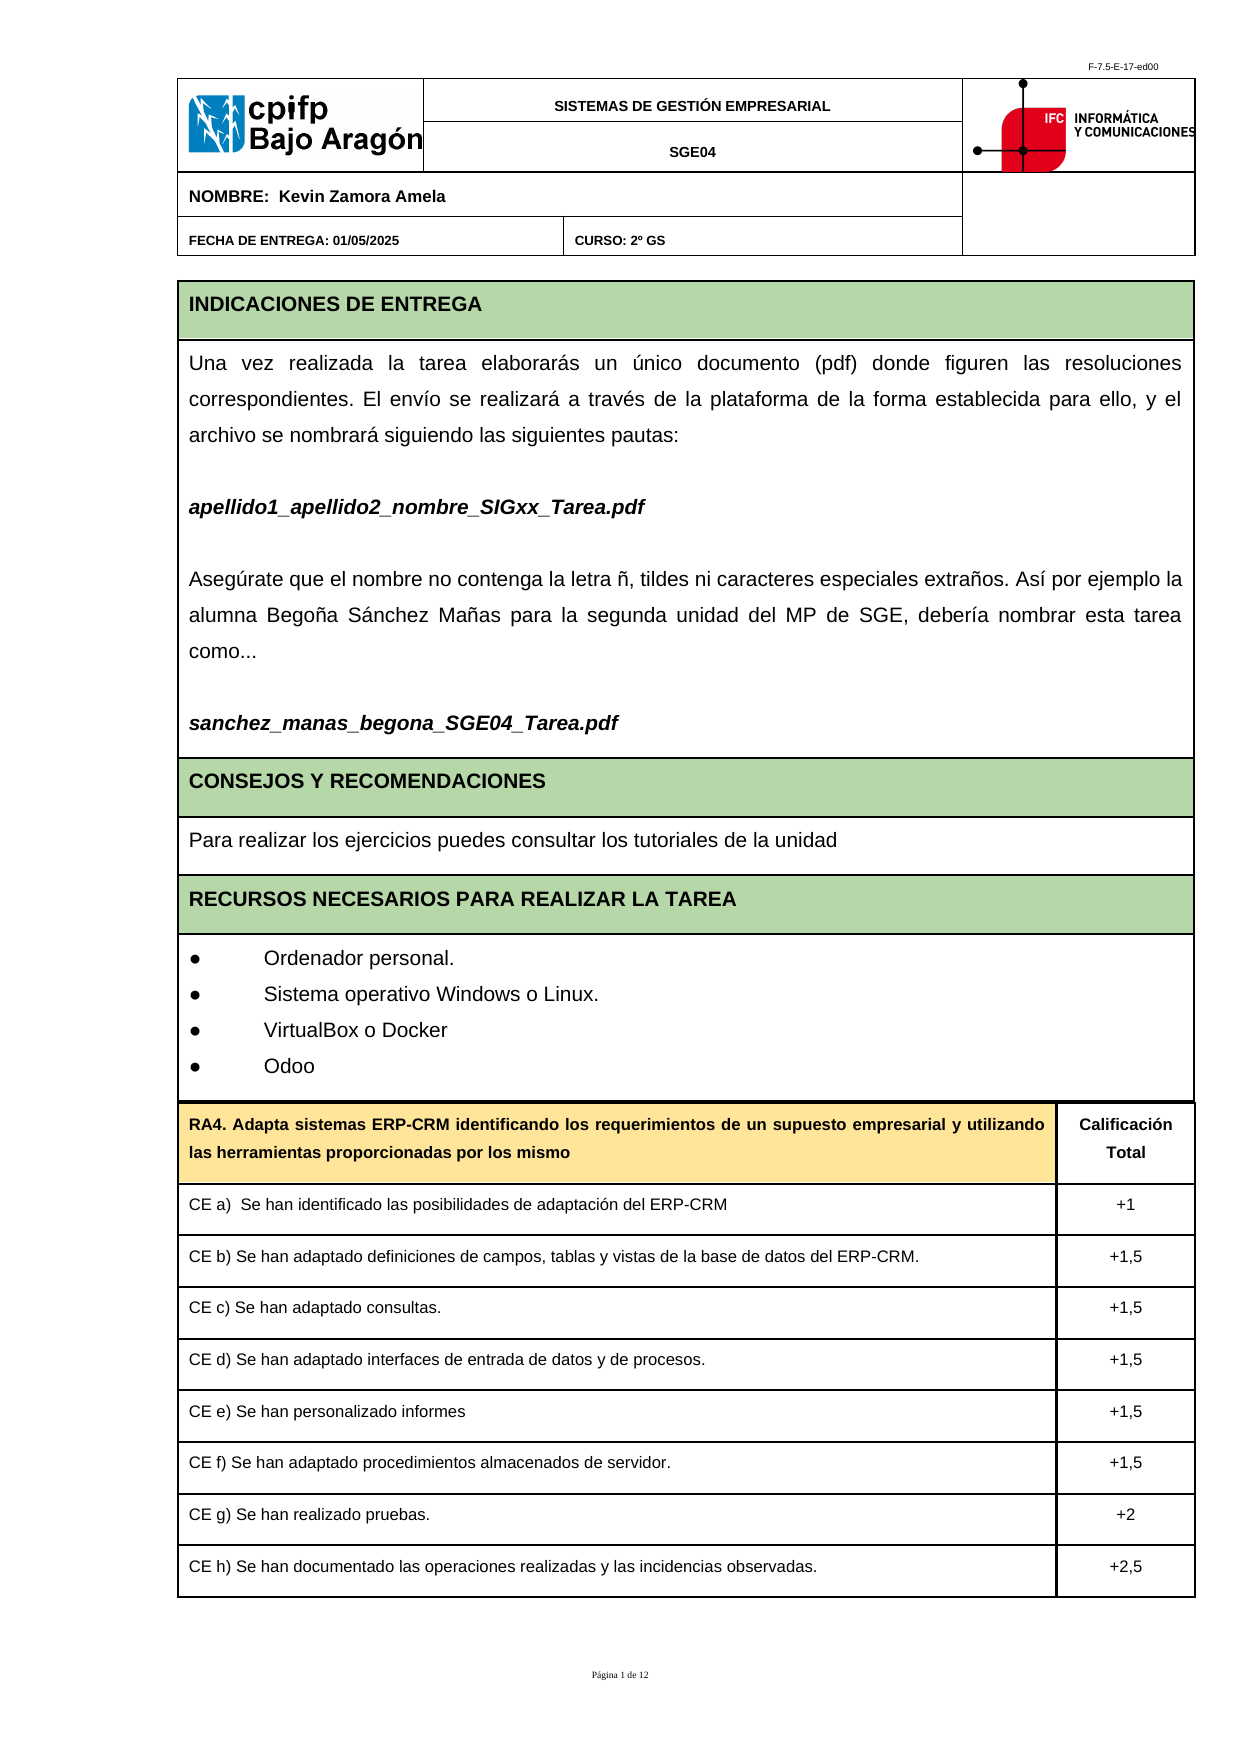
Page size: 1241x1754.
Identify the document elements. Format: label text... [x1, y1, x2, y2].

table_cell RECURSOS NECESARIOS PARA REALIZAR LA TAREA [179, 876, 1193, 933]
table_cell CE g) Se han realizado pruebas. [179, 1495, 1055, 1544]
table_cell CE c) Se han adaptado consultas. [179, 1288, 1055, 1337]
table_cell CE b) Se han adaptado definiciones de campos, tablas y vistas de la base de datos del ERP-CRM. [179, 1236, 1055, 1286]
table_cell +1,5 [1058, 1288, 1194, 1337]
table_cell +1,5 [1058, 1236, 1194, 1286]
table_cell Ordenador personal. Sistema operativo Windows o Linux. VirtualBox o Docker Odoo [179, 935, 1193, 1100]
table_cell +1,5 [1058, 1443, 1194, 1492]
table_header Calificación Total [1058, 1104, 1194, 1182]
table_cell Para realizar los ejercicios puedes consultar los tutoriales de la unidad [179, 818, 1193, 874]
table_cell +1,5 [1058, 1391, 1194, 1441]
table_cell +1,5 [1058, 1340, 1194, 1389]
table_cell CONSEJOS Y RECOMENDACIONES [179, 759, 1193, 816]
table_cell CE f) Se han adaptado procedimientos almacenados de servidor. [179, 1443, 1055, 1492]
table_header INDICACIONES DE ENTREGA [179, 282, 1193, 338]
table_cell CE h) Se han documentado las operaciones realizadas y las incidencias observadas. [179, 1546, 1055, 1596]
table_cell CE d) Se han adaptado interfaces de entrada de datos y de procesos. [179, 1340, 1055, 1389]
table_cell Una vez realizada la tarea elaborarás un único documento (pdf) donde figuren las resoluciones correspondientes. El envío se realizará a través de la plataforma de la forma establecida para ello, y el archivo se nombrará siguiendo las siguientes pautas: apellido1_apellido2_nombre_SIGxx_Tarea.pdf Asegúrate que el nombre no contenga la letra ñ, tildes ni caracteres especiales extraños. Así por ejemplo la alumna Begoña Sánchez Mañas para la segunda unidad del MP de SGE, debería nombrar esta tarea como... sanchez_manas_begona_SGE04_Tarea.pdf [179, 341, 1193, 757]
picture [188, 94, 423, 157]
table_cell CE e) Se han personalizado informes [179, 1391, 1055, 1441]
table_cell +1 [1058, 1185, 1194, 1234]
table_header RA4. Adapta sistemas ERP-CRM identificando los requerimientos de un supuesto empresarial y utilizando las herramientas proporcionadas por los mismo [179, 1104, 1055, 1182]
table_cell CE a) Se han identificado las posibilidades de adaptación del ERP-CRM [179, 1185, 1055, 1234]
table_cell +2,5 [1058, 1546, 1194, 1596]
picture [973, 79, 1195, 172]
table_cell +2 [1058, 1495, 1194, 1544]
